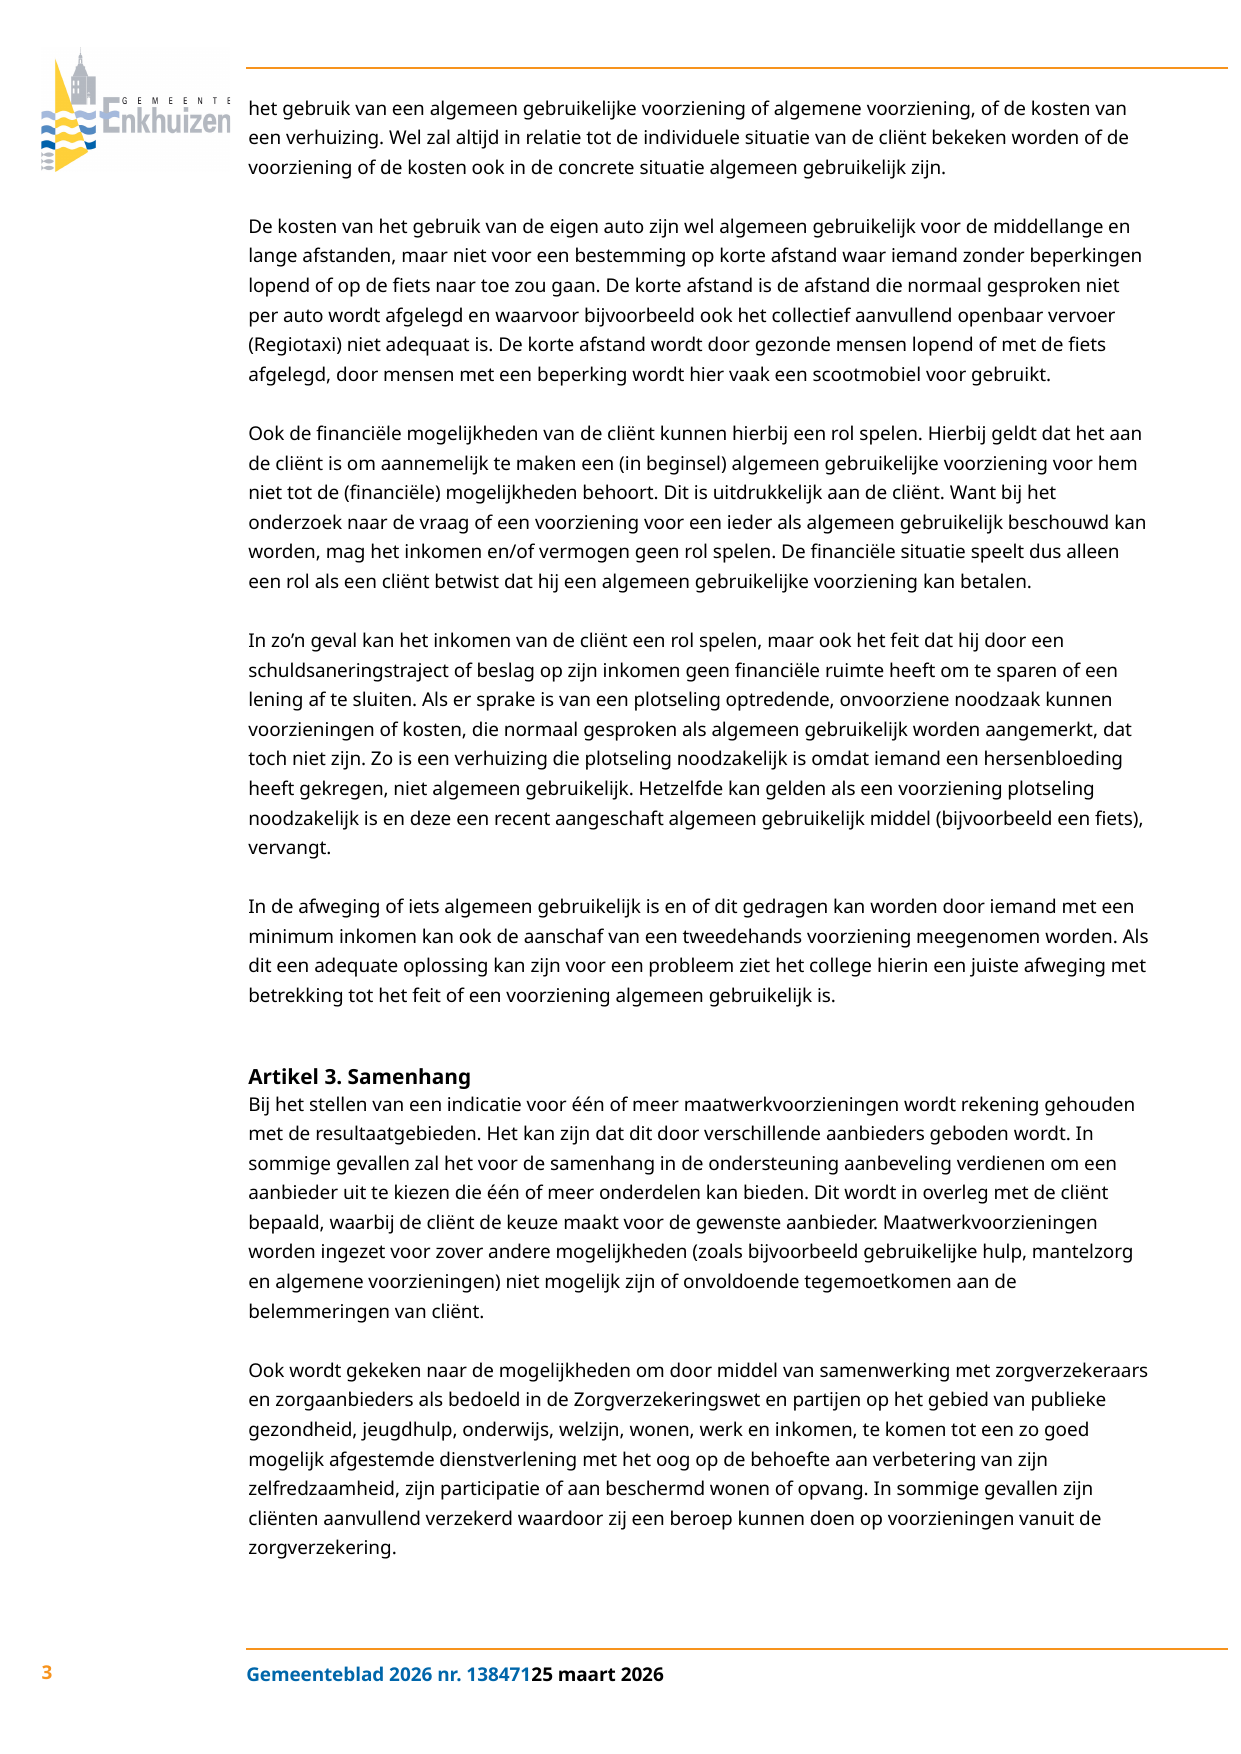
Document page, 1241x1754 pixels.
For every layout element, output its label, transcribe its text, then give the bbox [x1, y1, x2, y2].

text In zo’n geval kan het inkomen van de cliënt een rol spelen, maar ook het feit dat hij door een schuldsaneringstraject of beslag op zijn inkomen geen financiële ruimte heeft om te sparen of een lening af te sluiten. Als er sprake is van een plotseling optredende, onvoorziene noodzaak kunnen voorzieningen of kosten, die normaal gesproken als algemeen gebruikelijk worden aangemerkt, dat toch niet zijn. Zo is een verhuizing die plotseling noodzakelijk is omdat iemand een hersenbloeding heeft gekregen, niet algemeen gebruikelijk. Hetzelfde kan gelden als een voorziening plotseling noodzakelijk is en deze een recent aangeschaft algemeen gebruikelijk middel (bijvoorbeeld een fiets), vervangt. [248, 627, 1152, 860]
text het gebruik van een algemeen gebruikelijke voorziening of algemene voorziening, of de kosten van een verhuizing. Wel zal altijd in relatie tot de individuele situatie van de cliënt bekeken worden of de voorziening of de kosten ook in de concrete situatie algemeen gebruikelijk zijn. [248, 95, 1152, 180]
text De kosten van het gebruik van de eigen auto zijn wel algemeen gebruikelijk voor de middellange en lange afstanden, maar niet voor een bestemming op korte afstand waar iemand zonder beperkingen lopend of op de fiets naar toe zou gaan. De korte afstand is de afstand die normaal gesproken niet per auto wordt afgelegd en waarvoor bijvoorbeeld ook het collectief aanvullend openbaar vervoer (Regiotaxi) niet adequaat is. De korte afstand wordt door gezonde mensen lopend of met de fiets afgelegd, door mensen met een beperking wordt hier vaak een scootmobiel voor gebruikt. [248, 213, 1152, 387]
text Ook wordt gekeken naar de mogelijkheden om door middel van samenwerking met zorgverzekeraars en zorgaanbieders als bedoeld in de Zorgverzekeringswet en partijen op het gebied van publieke gezondheid, jeugdhulp, onderwijs, welzijn, wonen, werk en inkomen, te komen tot een zo goed mogelijk afgestemde dienstverlening met het oog op de behoefte aan verbetering van zijn zelfredzaamheid, zijn participatie of aan beschermd wonen of opvang. In sommige gevallen zijn cliënten aanvullend verzekerd waardoor zij een beroep kunnen doen op voorzieningen vanuit de zorgverzekering. [248, 1357, 1152, 1560]
text Artikel 3. Samenhang [248, 1062, 1152, 1091]
text Ook de financiële mogelijkheden van de cliënt kunnen hierbij een rol spelen. Hierbij geldt dat het aan de cliënt is om aannemelijk te maken een (in beginsel) algemeen gebruikelijke voorziening voor hem niet tot de (financiële) mogelijkheden behoort. Dit is uitdrukkelijk aan de cliënt. Want bij het onderzoek naar de vraag of een voorziening voor een ieder als algemeen gebruikelijk beschouwd kan worden, mag het inkomen en/of vermogen geen rol spelen. De financiële situatie speelt dus alleen een rol als een cliënt betwist dat hij een algemeen gebruikelijke voorziening kan betalen. [248, 420, 1152, 594]
text In de afweging of iets algemeen gebruikelijk is en of dit gedragen kan worden door iemand met een minimum inkomen kan ook de aanschaf van een tweedehands voorziening meegenomen worden. Als dit een adequate oplossing kan zijn voor een probleem ziet het college hierin een juiste afweging met betrekking tot het feit of een voorziening algemeen gebruikelijk is. [248, 893, 1152, 1008]
text Bij het stellen van een indicatie voor één of meer maatwerkvoorzieningen wordt rekening gehouden met de resultaatgebieden. Het kan zijn dat dit door verschillende aanbieders geboden wordt. In sommige gevallen zal het voor de samenhang in de ondersteuning aanbeveling verdienen om een aanbieder uit te kiezen die één of meer onderdelen kan bieden. Dit wordt in overleg met de cliënt bepaald, waarbij de cliënt de keuze maakt voor de gewenste aanbieder. Maatwerkvoorzieningen worden ingezet voor zover andere mogelijkheden (zoals bijvoorbeeld gebruikelijke hulp, mantelzorg en algemene voorzieningen) niet mogelijk zijn of onvoldoende tegemoetkomen aan de belemmeringen van cliënt. [248, 1091, 1152, 1323]
picture [41, 47, 231, 172]
